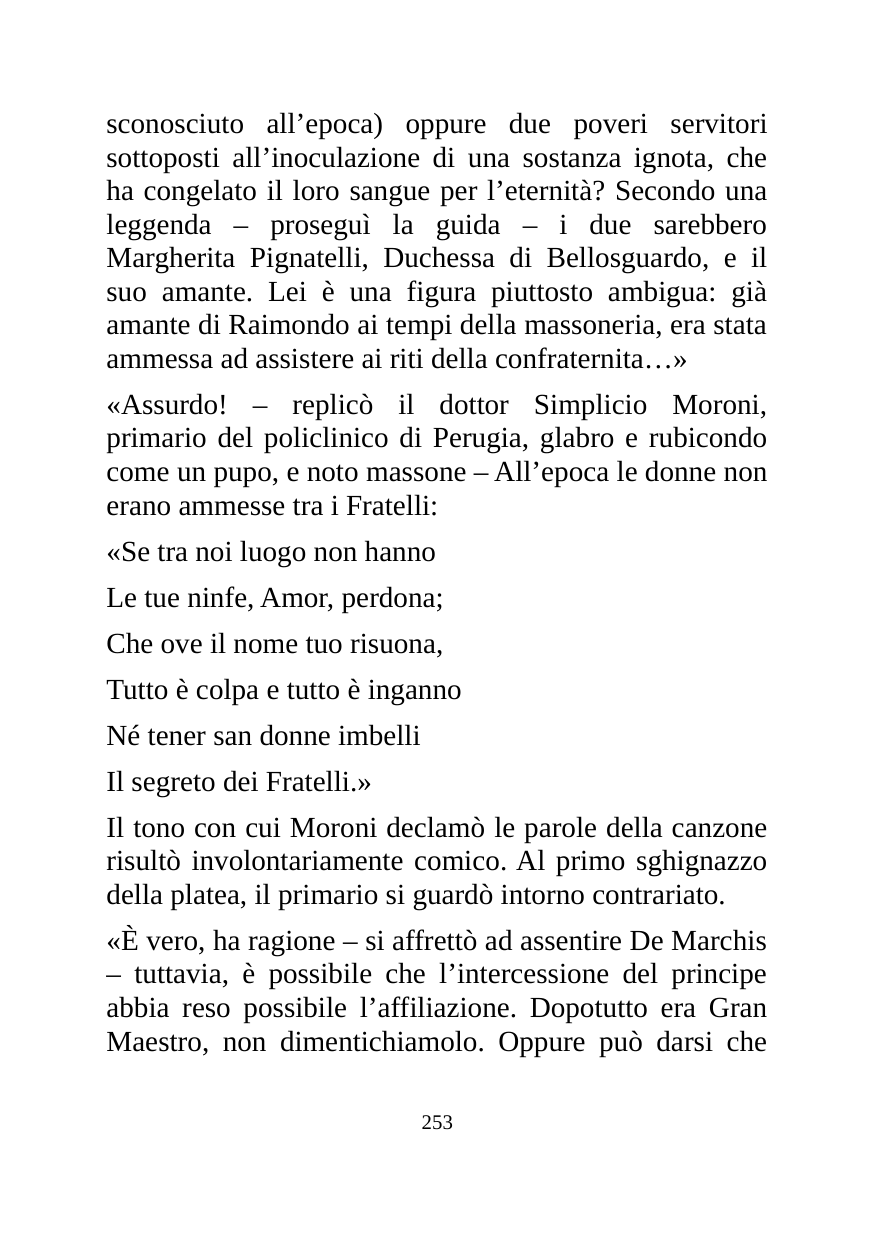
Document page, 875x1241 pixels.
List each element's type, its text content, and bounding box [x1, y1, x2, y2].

text Il segreto dei Fratelli.» [106, 764, 768, 797]
text Le tue ninfe, Amor, perdona; [106, 580, 768, 613]
text «Assurdo! – replicò il dottor Simplicio Moroni, primario del policlinico di Perugia, glabro e rubicondo come un pupo, e noto massone – All’epoca le donne non erano ammesse tra i Fratelli: [106, 387, 768, 521]
text «È vero, ha ragione – si affrettò ad assentire De Marchis – tuttavia, è possibile che l’intercessione del principe abbia reso possibile l’affiliazione. Dopotutto era Gran Maestro, non dimentichiamolo. Oppure può darsi che [106, 923, 768, 1057]
text Il tono con cui Moroni declamò le parole della canzone risultò involontariamente comico. Al primo sghignazzo della platea, il primario si guardò intorno contrariato. [106, 810, 768, 911]
text Tutto è colpa e tutto è inganno [106, 672, 768, 705]
text Che ove il nome tuo risuona, [106, 626, 768, 659]
text «Se tra noi luogo non hanno [106, 534, 768, 567]
text Né tener san donne imbelli [106, 718, 768, 751]
text sconosciuto all’epoca) oppure due poveri servitori sottoposti all’inoculazione di una sostanza ignota, che ha congelato il loro sangue per l’eternità? Secondo una leggenda – proseguì la guida – i due sarebbero Margherita Pignatelli, Duchessa di Bellosguardo, e il suo amante. Lei è una figura piuttosto ambigua: già amante di Raimondo ai tempi della massoneria, era stata ammessa ad assistere ai riti della confraternita…» [106, 106, 768, 374]
